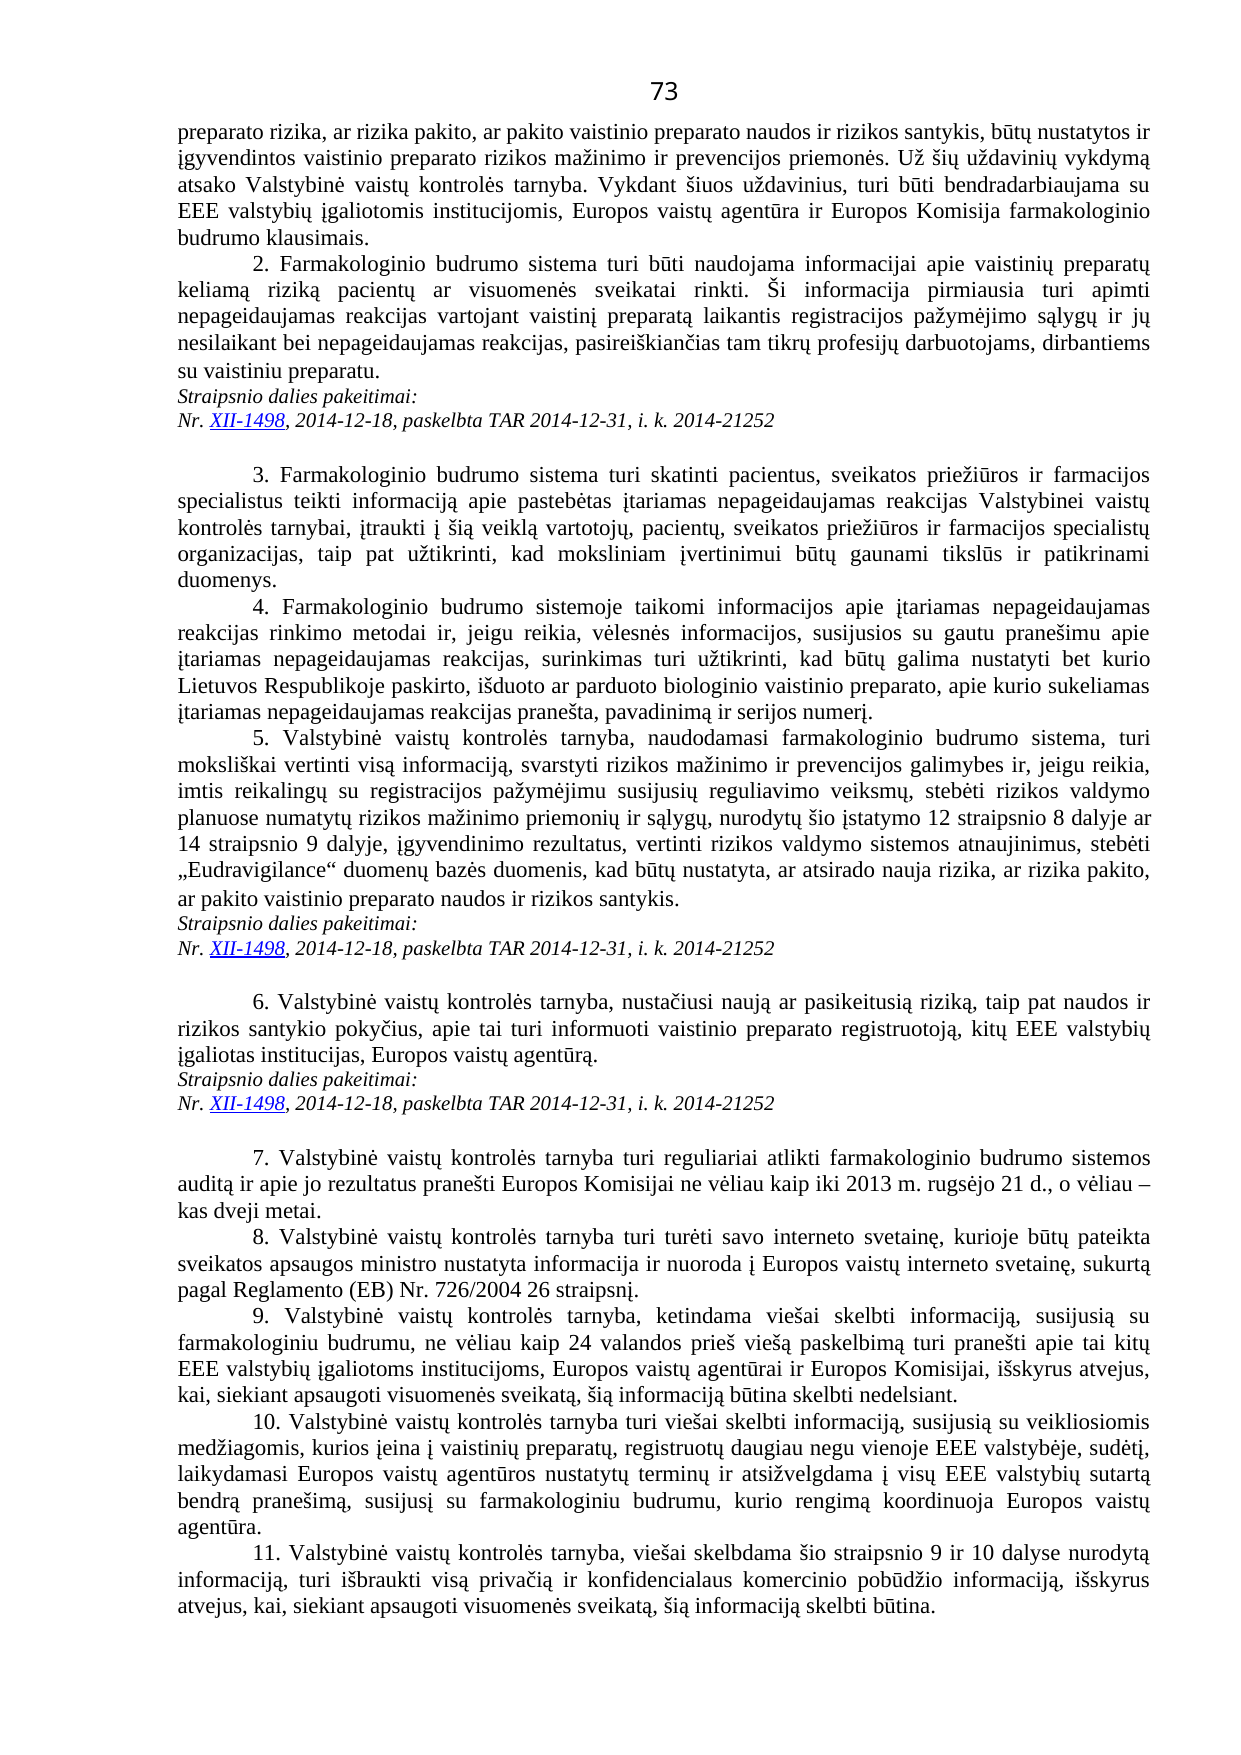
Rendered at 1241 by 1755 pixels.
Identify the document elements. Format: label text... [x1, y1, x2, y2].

text 5. Valstybinė vaistų kontrolės tarnyba, naudodamasi farmakologinio budrumo sistema, turi moksliškai vertinti visą informaciją, svarstyti rizikos mažinimo ir prevencijos galimybes ir, jeigu reikia, imtis reikalingų su registracijos pažymėjimu susijusių reguliavimo veiksmų, stebėti rizikos valdymo planuose numatytų rizikos mažinimo priemonių ir sąlygų, nurodytų šio įstatymo 12 straipsnio 8 dalyje ar 14 straipsnio 9 dalyje, įgyvendinimo rezultatus, vertinti rizikos valdymo sistemos atnaujinimus, stebėti „Eudravigilance“ duomenų bazės duomenis, kad būtų nustatyta, ar atsirado nauja rizika, ar rizika pakito, ar pakito vaistinio preparato naudos ir rizikos santykis. [177, 724, 1152, 911]
text 10. Valstybinė vaistų kontrolės tarnyba turi viešai skelbti informaciją, susijusią su veikliosiomis medžiagomis, kurios įeina į vaistinių preparatų, registruotų daugiau negu vienoje EEE valstybėje, sudėtį, laikydamasi Europos vaistų agentūros nustatytų terminų ir atsižvelgdama į visų EEE valstybių sutartą bendrą pranešimą, susijusį su farmakologiniu budrumu, kurio rengimą koordinuoja Europos vaistų agentūra. [177, 1408, 1152, 1539]
text 11. Valstybinė vaistų kontrolės tarnyba, viešai skelbdama šio straipsnio 9 ir 10 dalyse nurodytą informaciją, turi išbraukti visą privačią ir konfidencialaus komercinio pobūdžio informaciją, išskyrus atvejus, kai, siekiant apsaugoti visuomenės sveikatą, šią informaciją skelbti būtina. [177, 1539, 1152, 1618]
text Nr. XII-1498, 2014-12-18, paskelbta TAR 2014-12-31, i. k. 2014-21252 [177, 935, 1152, 959]
text 7. Valstybinė vaistų kontrolės tarnyba turi reguliariai atlikti farmakologinio budrumo sistemos auditą ir apie jo rezultatus pranešti Europos Komisijai ne vėliau kaip iki 2013 m. rugsėjo 21 d., o vėliau – kas dveji metai. [177, 1144, 1152, 1223]
text Straipsnio dalies pakeitimai: [177, 384, 1152, 408]
text 6. Valstybinė vaistų kontrolės tarnyba, nustačiusi naują ar pasikeitusią riziką, taip pat naudos ir rizikos santykio pokyčius, apie tai turi informuoti vaistinio preparato registruotoją, kitų EEE valstybių įgaliotas institucijas, Europos vaistų agentūrą. [177, 988, 1152, 1067]
text 9. Valstybinė vaistų kontrolės tarnyba, ketindama viešai skelbti informaciją, susijusią su farmakologiniu budrumu, ne vėliau kaip 24 valandos prieš viešą paskelbimą turi pranešti apie tai kitų EEE valstybių įgaliotoms institucijoms, Europos vaistų agentūrai ir Europos Komisijai, išskyrus atvejus, kai, siekiant apsaugoti visuomenės sveikatą, šią informaciją būtina skelbti nedelsiant. [177, 1302, 1152, 1408]
text Nr. XII-1498, 2014-12-18, paskelbta TAR 2014-12-31, i. k. 2014-21252 [177, 408, 1152, 432]
text Straipsnio dalies pakeitimai: [177, 1067, 1152, 1091]
text preparato rizika, ar rizika pakito, ar pakito vaistinio preparato naudos ir rizikos santykis, būtų nustatytos ir įgyvendintos vaistinio preparato rizikos mažinimo ir prevencijos priemonės. Už šių uždavinių vykdymą atsako Valstybinė vaistų kontrolės tarnyba. Vykdant šiuos uždavinius, turi būti bendradarbiaujama su EEE valstybių įgaliotomis institucijomis, Europos vaistų agentūra ir Europos Komisija farmakologinio budrumo klausimais. [177, 118, 1152, 250]
text Straipsnio dalies pakeitimai: [177, 911, 1152, 935]
text 2. Farmakologinio budrumo sistema turi būti naudojama informacijai apie vaistinių preparatų keliamą riziką pacientų ar visuomenės sveikatai rinkti. Ši informacija pirmiausia turi apimti nepageidaujamas reakcijas vartojant vaistinį preparatą laikantis registracijos pažymėjimo sąlygų ir jų nesilaikant bei nepageidaujamas reakcijas, pasireiškiančias tam tikrų profesijų darbuotojams, dirbantiems su vaistiniu preparatu. [177, 250, 1152, 384]
text 8. Valstybinė vaistų kontrolės tarnyba turi turėti savo interneto svetainę, kurioje būtų pateikta sveikatos apsaugos ministro nustatyta informacija ir nuoroda į Europos vaistų interneto svetainę, sukurtą pagal Reglamento (EB) Nr. 726/2004 26 straipsnį. [177, 1223, 1152, 1302]
text 3. Farmakologinio budrumo sistema turi skatinti pacientus, sveikatos priežiūros ir farmacijos specialistus teikti informaciją apie pastebėtas įtariamas nepageidaujamas reakcijas Valstybinei vaistų kontrolės tarnybai, įtraukti į šią veiklą vartotojų, pacientų, sveikatos priežiūros ir farmacijos specialistų organizacijas, taip pat užtikrinti, kad moksliniam įvertinimui būtų gaunami tikslūs ir patikrinami duomenys. [177, 461, 1152, 593]
text Nr. XII-1498, 2014-12-18, paskelbta TAR 2014-12-31, i. k. 2014-21252 [177, 1091, 1152, 1115]
text 4. Farmakologinio budrumo sistemoje taikomi informacijos apie įtariamas nepageidaujamas reakcijas rinkimo metodai ir, jeigu reikia, vėlesnės informacijos, susijusios su gautu pranešimu apie įtariamas nepageidaujamas reakcijas, surinkimas turi užtikrinti, kad būtų galima nustatyti bet kurio Lietuvos Respublikoje paskirto, išduoto ar parduoto biologinio vaistinio preparato, apie kurio sukeliamas įtariamas nepageidaujamas reakcijas pranešta, pavadinimą ir serijos numerį. [177, 593, 1152, 724]
